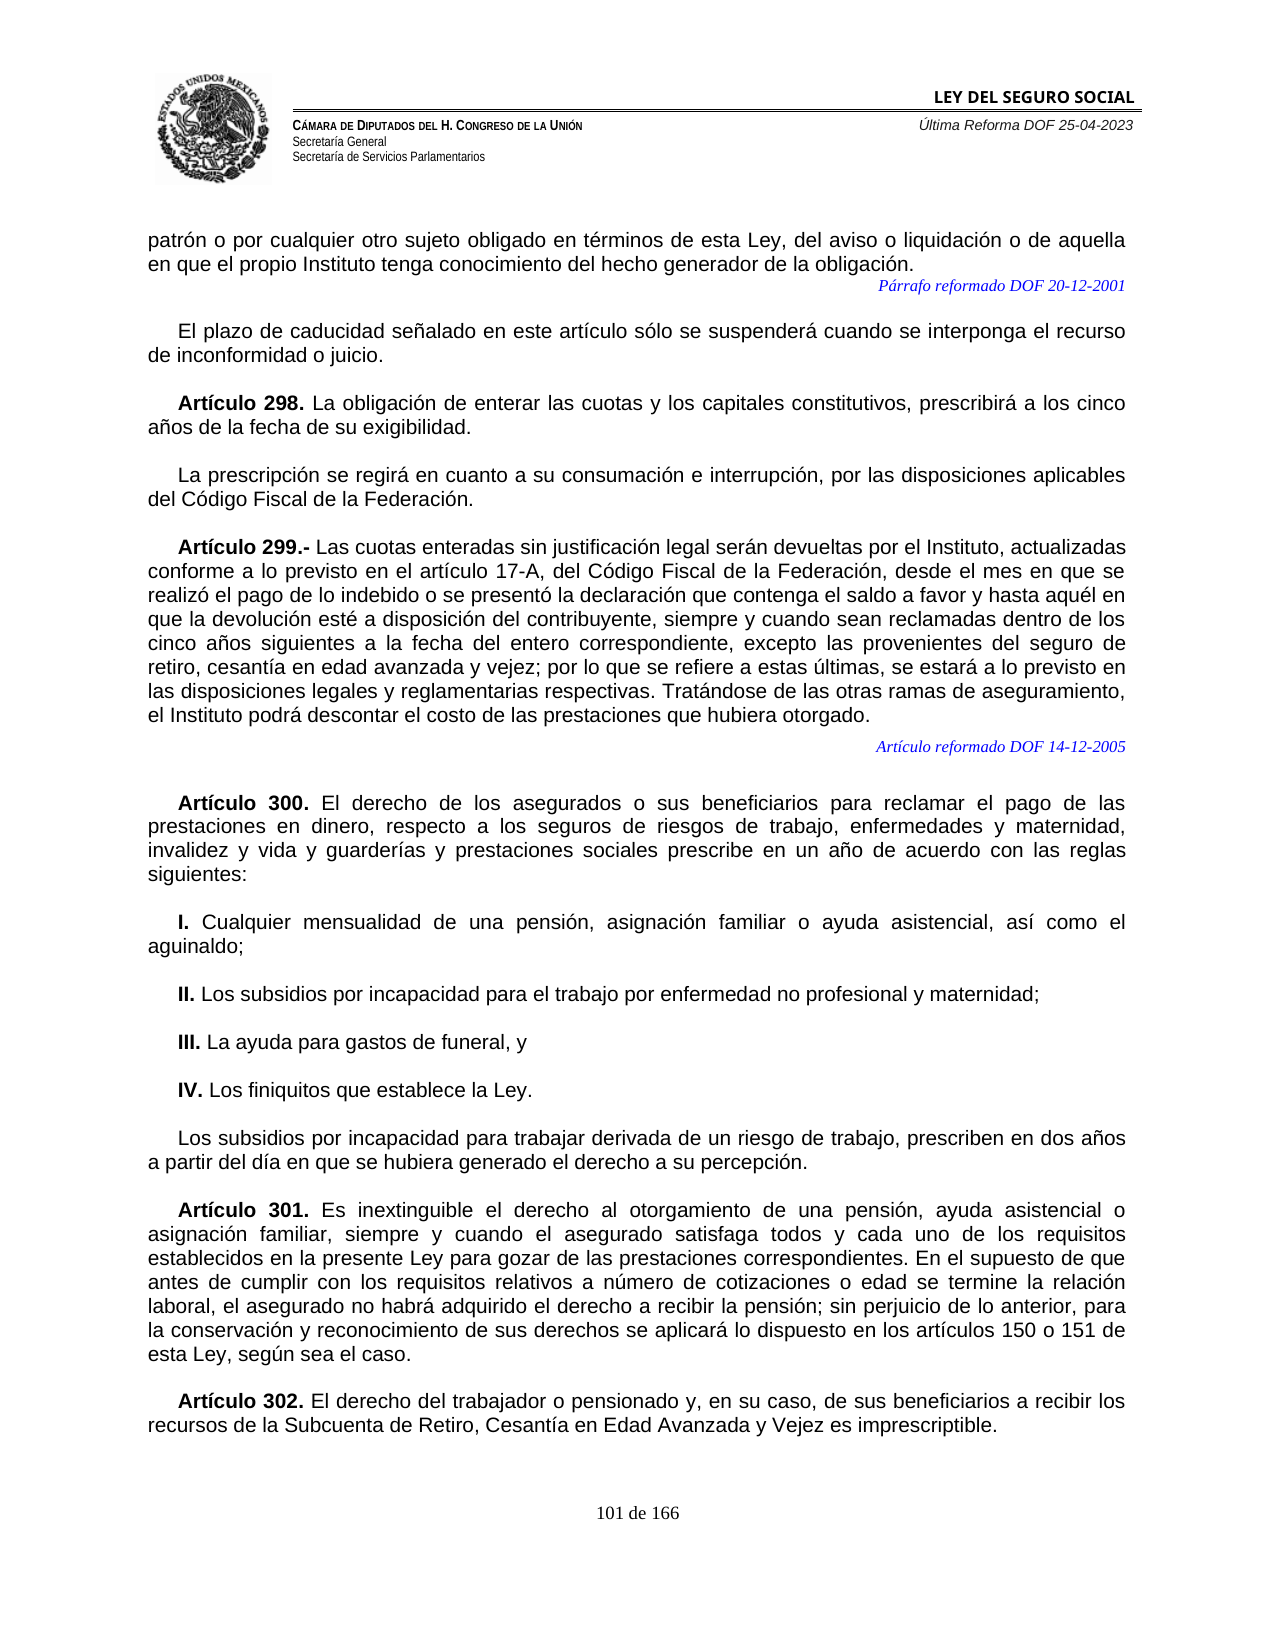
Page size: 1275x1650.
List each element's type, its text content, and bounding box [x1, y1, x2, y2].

text Párrafo reformado DOF 20-12-2001 [148, 276, 1127, 295]
text Los subsidios por incapacidad para trabajar derivada de un riesgo de trabajo, prescriben en dos años a partir del día en que se hubiera generado el derecho a su percepción. [148, 1126, 1127, 1174]
text Artículo 302. El derecho del trabajador o pensionado y, en su caso, de sus beneficiarios a recibir los recursos de la Subcuenta de Retiro, Cesantía en Edad Avanzada y Vejez es imprescriptible. [148, 1389, 1127, 1437]
text II. Los subsidios por incapacidad para el trabajo por enfermedad no profesional y maternidad; [148, 982, 1127, 1006]
text El plazo de caducidad señalado en este artículo sólo se suspenderá cuando se interponga el recurso de inconformidad o juicio. [148, 319, 1127, 367]
text III. La ayuda para gastos de funeral, y [148, 1030, 1127, 1054]
text La prescripción se regirá en cuanto a su consumación e interrupción, por las disposiciones aplicables del Código Fiscal de la Federación. [148, 463, 1127, 511]
text IV. Los finiquitos que establece la Ley. [148, 1078, 1127, 1102]
text I. Cualquier mensualidad de una pensión, asignación familiar o ayuda asistencial, así como el aguinaldo; [148, 910, 1127, 958]
text Artículo 299.- Las cuotas enteradas sin justificación legal serán devueltas por el Instituto, actualizadas conforme a lo previsto en el artículo 17-A, del Código Fiscal de la Federación, desde el mes en que se realizó el pago de lo indebido o se presentó la declaración que contenga el saldo a favor y hasta aquél en que la devolución esté a disposición del contribuyente, siempre y cuando sean reclamadas dentro de los cinco años siguientes a la fecha del entero correspondiente, excepto las provenientes del seguro de retiro, cesantía en edad avanzada y vejez; por lo que se refiere a estas últimas, se estará a lo previsto en las disposiciones legales y reglamentarias respectivas. Tratándose de las otras ramas de aseguramiento, el Instituto podrá descontar el costo de las prestaciones que hubiera otorgado. [148, 535, 1127, 726]
text Artículo 300. El derecho de los asegurados o sus beneficiarios para reclamar el pago de las prestaciones en dinero, respecto a los seguros de riesgos de trabajo, enfermedades y maternidad, invalidez y vida y guarderías y prestaciones sociales prescribe en un año de acuerdo con las reglas siguientes: [148, 790, 1127, 886]
text Artículo 301. Es inextinguible el derecho al otorgamiento de una pensión, ayuda asistencial o asignación familiar, siempre y cuando el asegurado satisfaga todos y cada uno de los requisitos establecidos en la presente Ley para gozar de las prestaciones correspondientes. En el supuesto de que antes de cumplir con los requisitos relativos a número de cotizaciones o edad se termine la relación laboral, el asegurado no habrá adquirido el derecho a recibir la pensión; sin perjuicio de lo anterior, para la conservación y reconocimiento de sus derechos se aplicará lo dispuesto en los artículos 150 o 151 de esta Ley, según sea el caso. [148, 1198, 1127, 1365]
text Artículo reformado DOF 14-12-2005 [148, 737, 1127, 756]
text Artículo 298. La obligación de enterar las cuotas y los capitales constitutivos, prescribirá a los cinco años de la fecha de su exigibilidad. [148, 391, 1127, 439]
text patrón o por cualquier otro sujeto obligado en términos de esta Ley, del aviso o liquidación o de aquella en que el propio Instituto tenga conocimiento del hecho generador de la obligación. [148, 228, 1127, 276]
